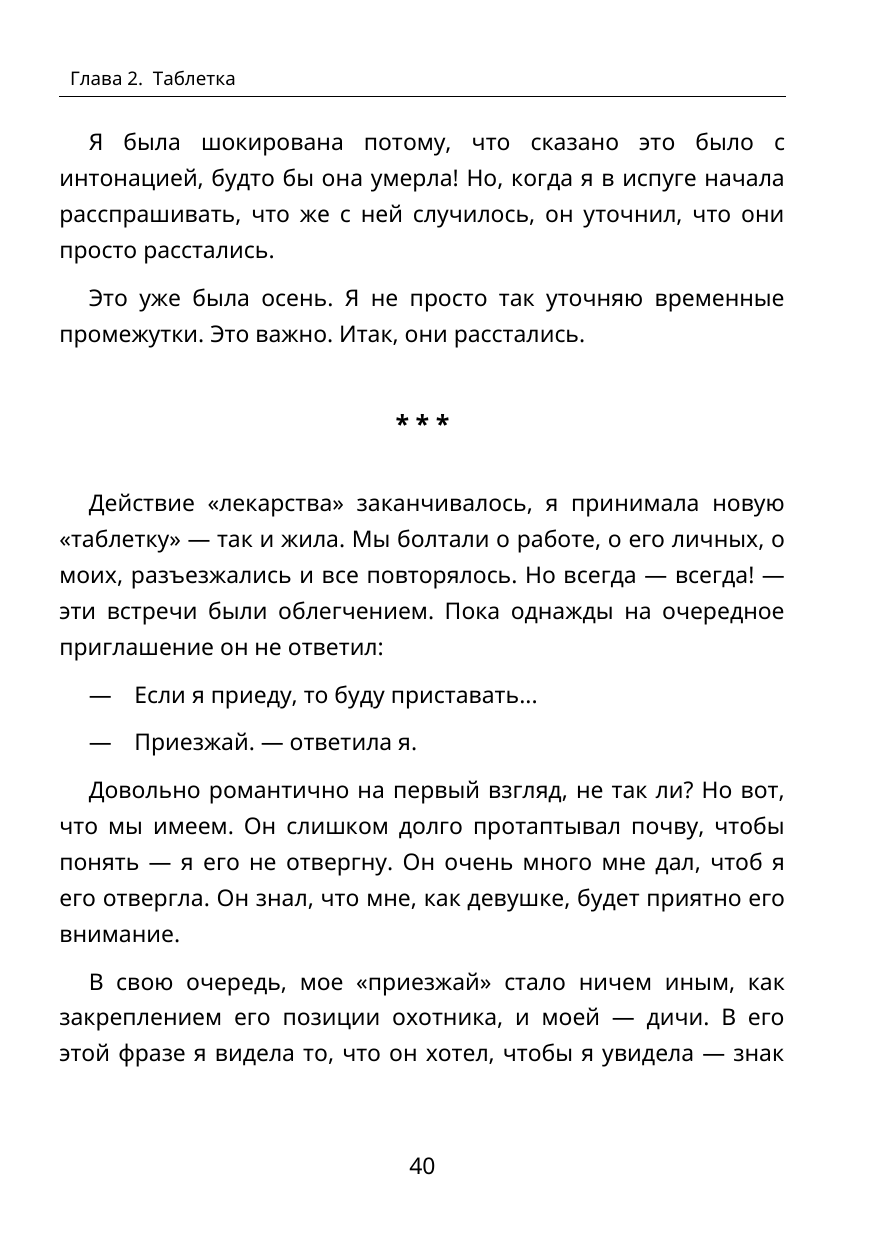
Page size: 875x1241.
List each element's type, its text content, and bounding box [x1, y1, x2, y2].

list Если я приеду, то буду приставать... [59, 678, 786, 710]
text Я была шокирована потому, что сказано это было с интонацией, будто бы она умерла! Но, когда я в испуге начала расспрашивать, что же с ней случилось, он уточнил, что они просто расстались. [59, 126, 786, 265]
text В свою очередь, мое «приезжай» стало ничем иным, как закреплением его позиции охотника, и моей — дичи. В его этой фразе я видела то, что он хотел, чтобы я увидела — знак [59, 965, 786, 1068]
text Довольно романтично на первый взгляд, не так ли? Но вот, что мы имеем. Он слишком долго протаптывал почву, чтобы понять — я его не отвергну. Он очень много мне дал, чтоб я его отвергла. Он знал, что мне, как девушке, будет приятно его внимание. [59, 774, 786, 949]
text Действие «лекарства» заканчивалось, я принимала новую «таблетку» — так и жила. Мы болтали о работе, о его личных, о моих, разъезжались и все повторялось. Но всегда — всегда! — эти встречи были облегчением. Пока однажды на очередное приглашение он не ответил: [59, 487, 786, 662]
subtitle * * * [59, 407, 786, 441]
text Это уже была осень. Я не просто так уточняю временные промежутки. Это важно. Итак, они расстались. [59, 282, 786, 349]
list Приезжай. — ответила я. [59, 726, 786, 757]
